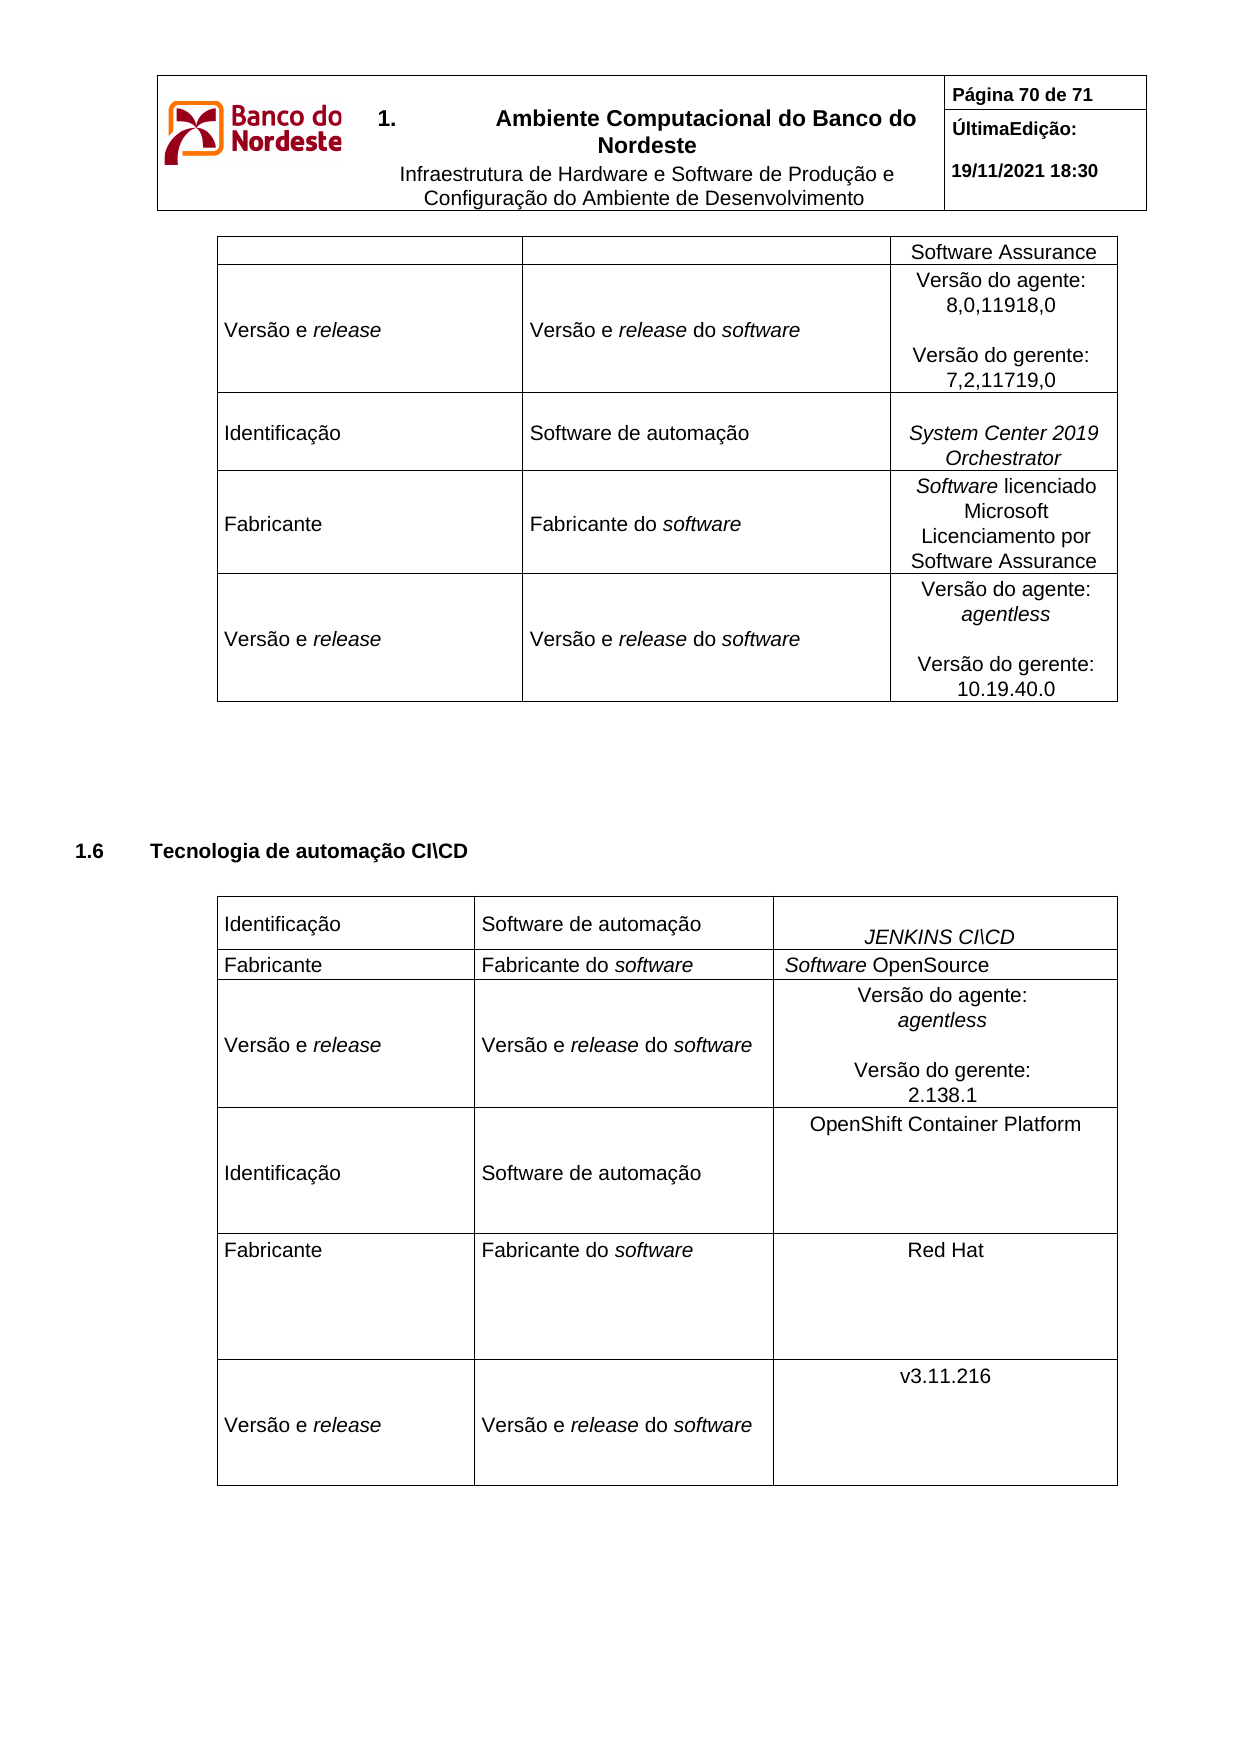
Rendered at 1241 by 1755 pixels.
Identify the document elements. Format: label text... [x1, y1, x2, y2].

table_cell Versão e release [218, 1360, 474, 1485]
table_header JENKINS CI\CD [774, 897, 1117, 948]
table_cell Red Hat [774, 1234, 1117, 1359]
table_cell System Center 2019 Orchestrator [891, 393, 1117, 470]
table_cell Identificação [218, 1108, 474, 1233]
table_cell Versão e release [218, 265, 522, 392]
table_cell Fabricante do software [475, 950, 773, 979]
table_cell Versão do agente: 8,0,11918,0 Versão do gerente: 7,2,11719,0 [891, 265, 1117, 392]
table_cell Software OpenSource [774, 950, 1117, 979]
table_cell OpenShift Container Platform [774, 1108, 1117, 1233]
table_cell Versão e release do software [523, 574, 890, 701]
table_cell Software licenciado Microsoft Licenciamento por Software Assurance [891, 471, 1117, 573]
table_cell Software Assurance [891, 237, 1117, 264]
table_cell Versão e release do software [475, 1360, 773, 1485]
table_cell Software de automação [523, 393, 890, 470]
table_cell Versão e release do software [523, 265, 890, 392]
table_cell Versão e release [218, 980, 474, 1107]
table_cell Fabricante [218, 471, 522, 573]
table_cell Versão do agente: agentless Versão do gerente: 10.19.40.0 [891, 574, 1117, 701]
table_cell Identificação [218, 393, 522, 470]
table_cell v3.11.216 [774, 1360, 1117, 1485]
table_cell Fabricante [218, 1234, 474, 1359]
table_cell Fabricante do software [523, 471, 890, 573]
table_cell Versão e release [218, 574, 522, 701]
table_cell Versão e release do software [475, 980, 773, 1107]
table_cell Fabricante do software [475, 1234, 773, 1359]
table_cell Fabricante [218, 950, 474, 979]
table_cell [523, 237, 890, 264]
table_cell Versão do agente: agentless Versão do gerente: 2.138.1 [774, 980, 1117, 1107]
list Tecnologia de automação CI\CD [75, 839, 1090, 863]
table_cell [218, 237, 522, 264]
table_header Software de automação [475, 897, 773, 948]
table_header Identificação [218, 897, 474, 948]
table_cell Software de automação [475, 1108, 773, 1233]
